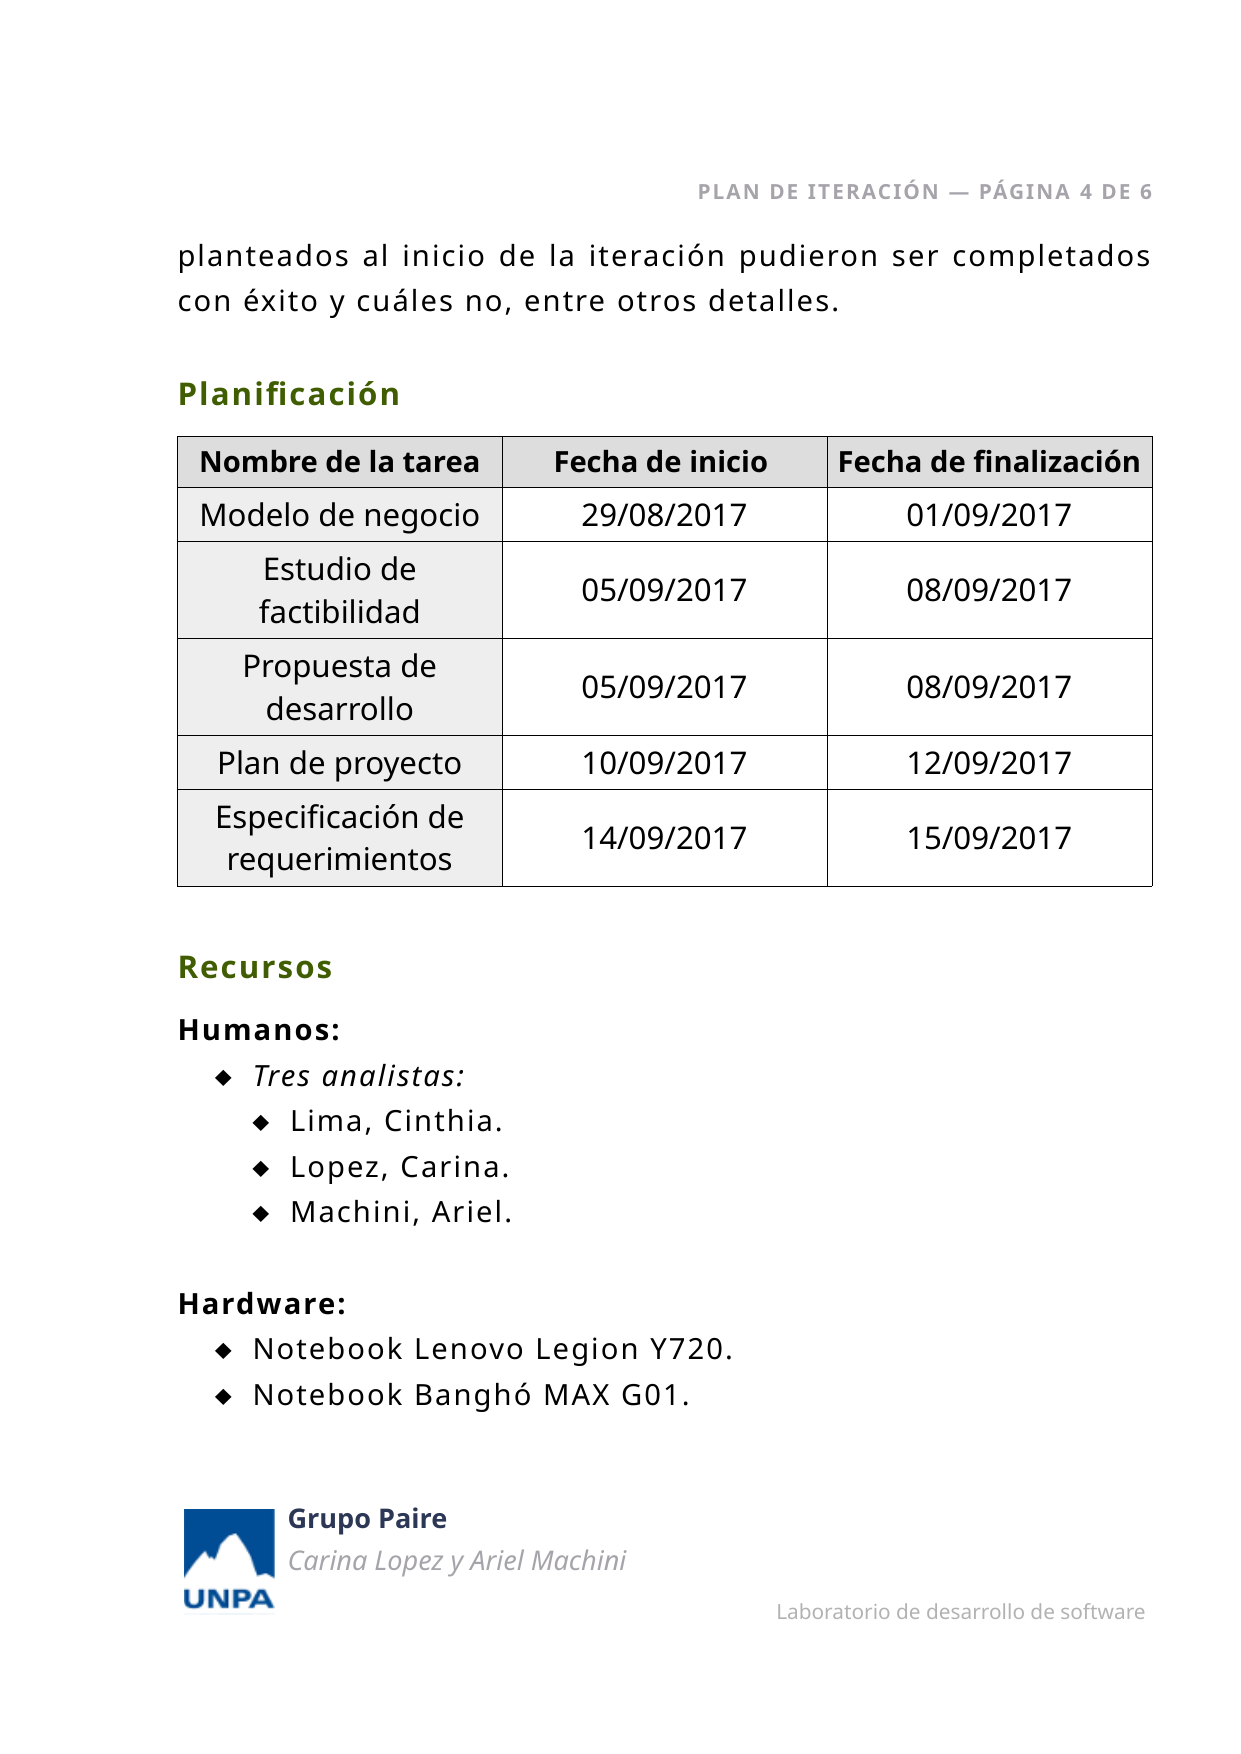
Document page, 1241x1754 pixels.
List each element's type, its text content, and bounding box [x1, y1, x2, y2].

table_cell 15/09/2017 [828, 790, 1152, 886]
text Humanos: [177, 1009, 1152, 1049]
text planteados al inicio de la iteración pudieron ser completados con éxito y cuáles no, entre otros detalles. [177, 235, 1152, 320]
table_cell Plan de proyecto [178, 736, 502, 789]
list Notebook Lenovo Legion Y720. [215, 1328, 1152, 1368]
table_cell 10/09/2017 [503, 736, 827, 789]
picture [184, 1509, 275, 1615]
table_cell 08/09/2017 [828, 639, 1152, 735]
text Hardware: [177, 1283, 1152, 1323]
table_cell 08/09/2017 [828, 542, 1152, 638]
table_cell 14/09/2017 [503, 790, 827, 886]
table_header Nombre de la tarea [178, 437, 502, 487]
table_cell Especificación de requerimientos [178, 790, 502, 886]
list Machini, Ariel. [252, 1192, 1152, 1231]
table_cell 12/09/2017 [828, 736, 1152, 789]
table_cell 05/09/2017 [503, 639, 827, 735]
list Lima, Cinthia. [252, 1100, 1152, 1140]
table_cell Modelo de negocio [178, 488, 502, 541]
table_cell 05/09/2017 [503, 542, 827, 638]
table_cell Estudio de factibilidad [178, 542, 502, 638]
table_cell 01/09/2017 [828, 488, 1152, 541]
table_header Fecha de inicio [503, 437, 827, 487]
table_cell Propuesta de desarrollo [178, 639, 502, 735]
list Notebook Banghó MAX G01. [215, 1374, 1152, 1414]
table_header Fecha de finalización [828, 437, 1152, 487]
list Tres analistas: [215, 1055, 1152, 1094]
text Recursos [177, 945, 1152, 988]
list Lopez, Carina. [252, 1146, 1152, 1186]
table_cell 29/08/2017 [503, 488, 827, 541]
text Planificación [177, 372, 1152, 414]
